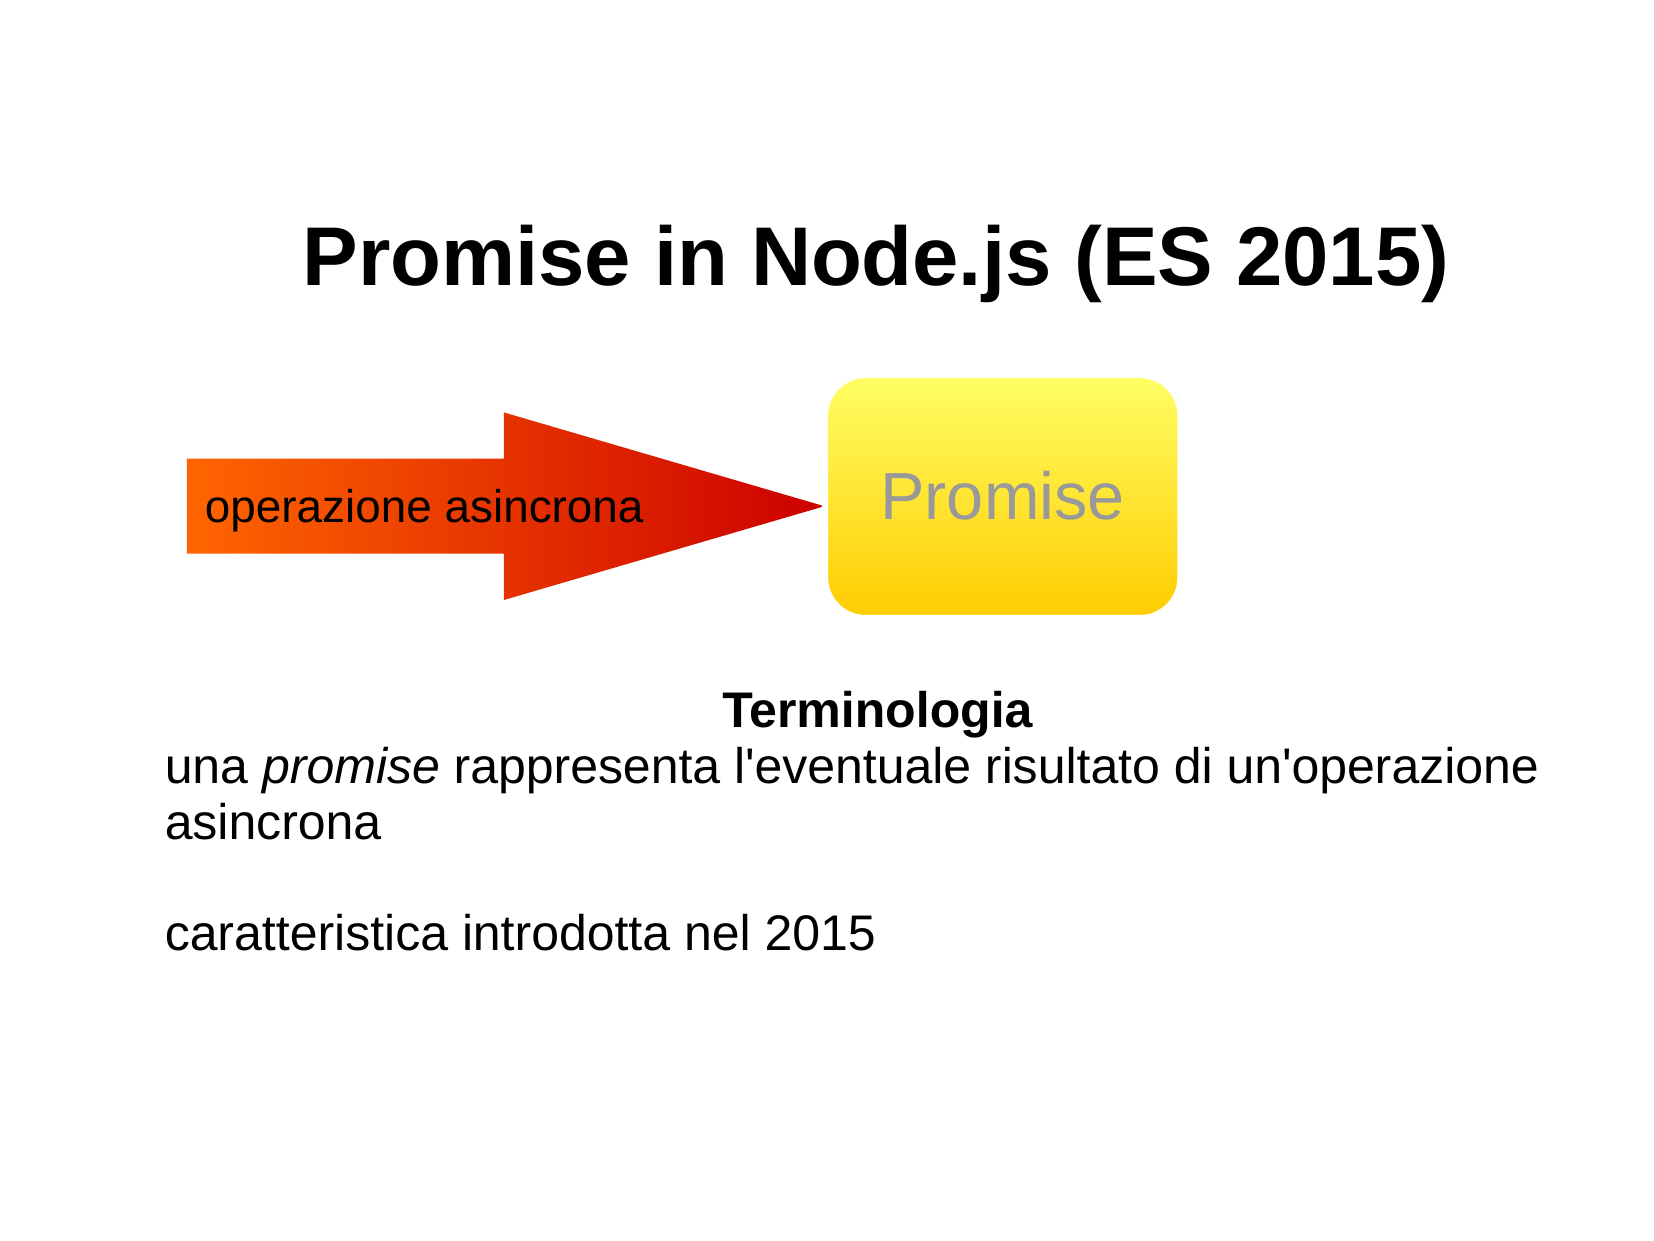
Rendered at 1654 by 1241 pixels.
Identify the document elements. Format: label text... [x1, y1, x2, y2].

text_box operazione asincrona [186, 412, 825, 601]
text_box Terminologia una promise rappresenta l'eventuale risultato di un'operazione asincrona caratteristica introdotta nel 2015 [150, 675, 1606, 969]
text_box Promise [825, 375, 1181, 619]
text_box Promise in Node.js (ES 2015) [188, 208, 1565, 302]
